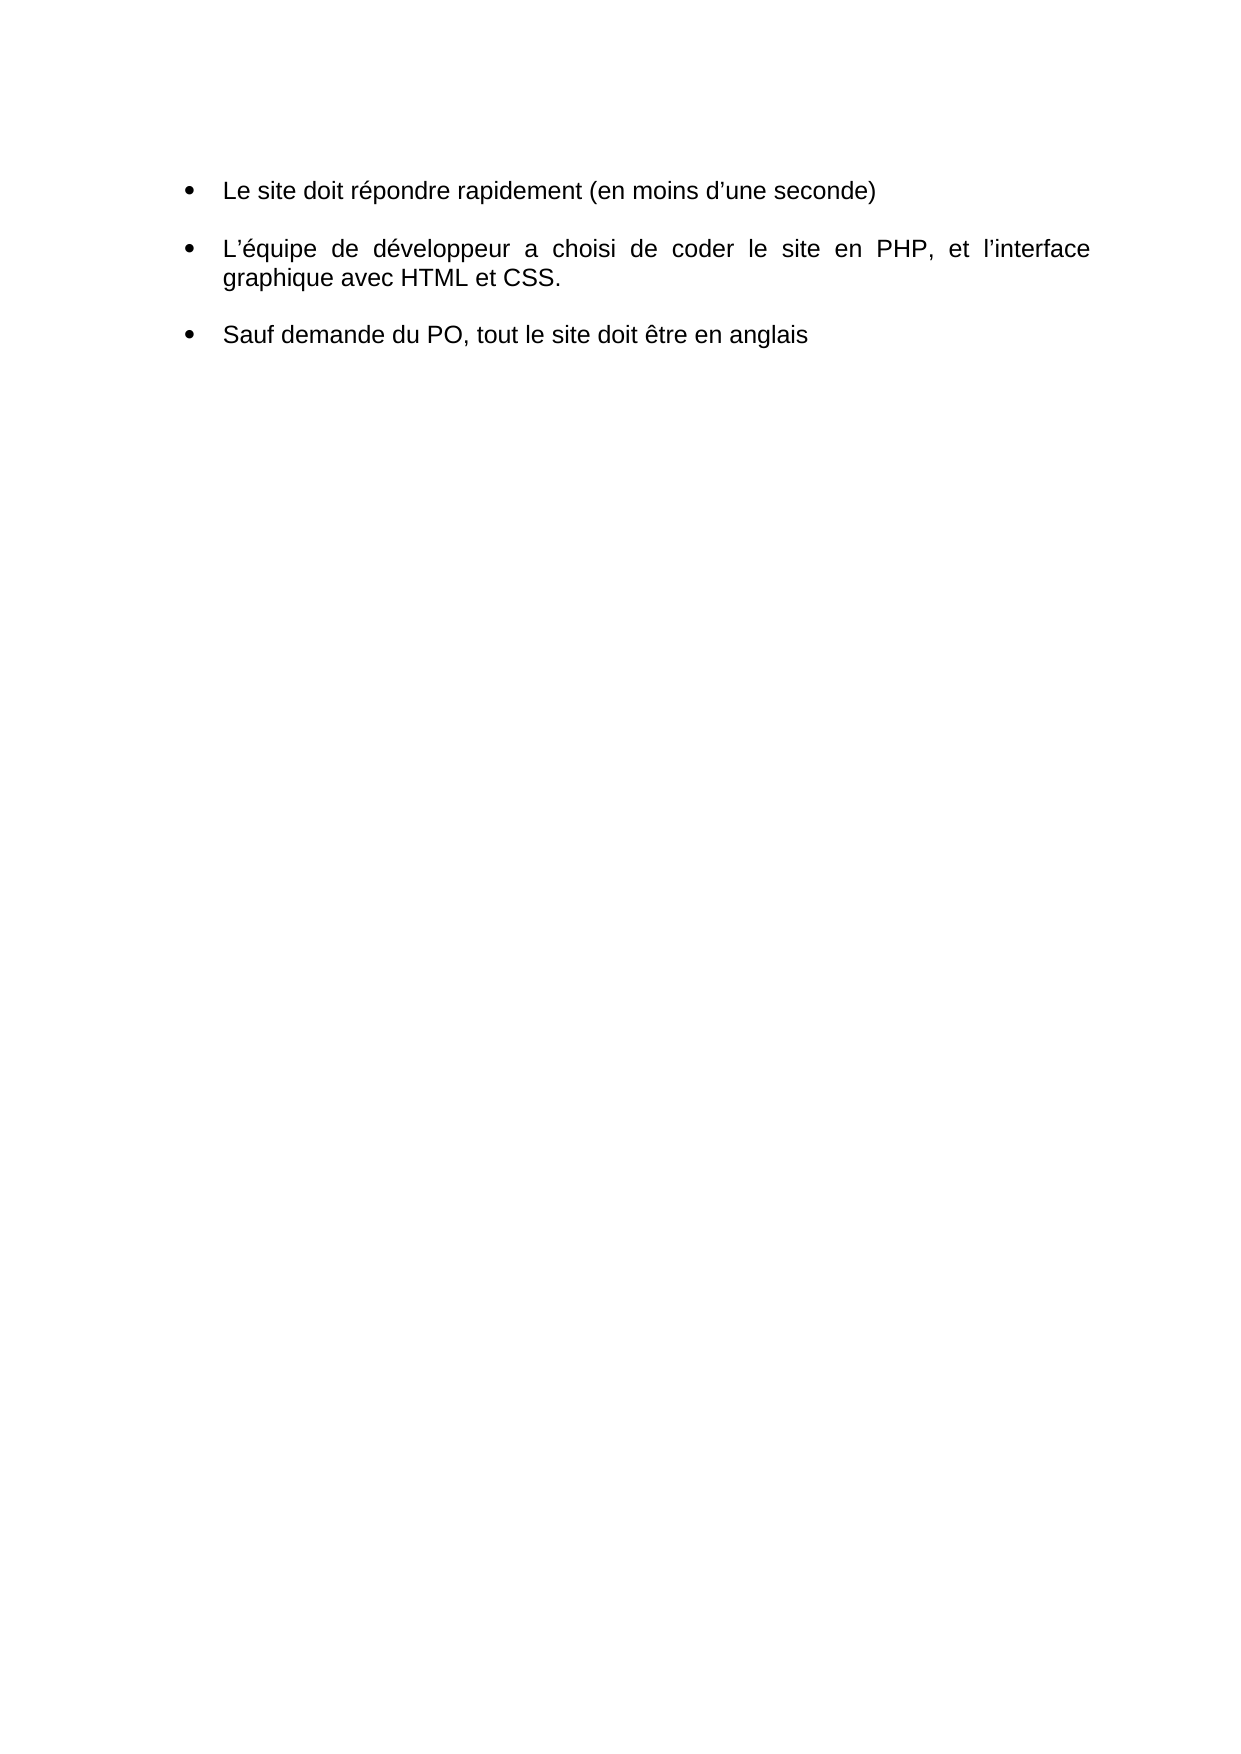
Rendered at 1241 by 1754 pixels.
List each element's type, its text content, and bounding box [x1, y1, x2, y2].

list Le site doit répondre rapidement (en moins d’une seconde) [185, 176, 1093, 205]
list L’équipe de développeur a choisi de coder le site en PHP, et l’interface graphique avec HTML et CSS. [185, 234, 1093, 291]
list Sauf demande du PO, tout le site doit être en anglais [185, 320, 1093, 349]
